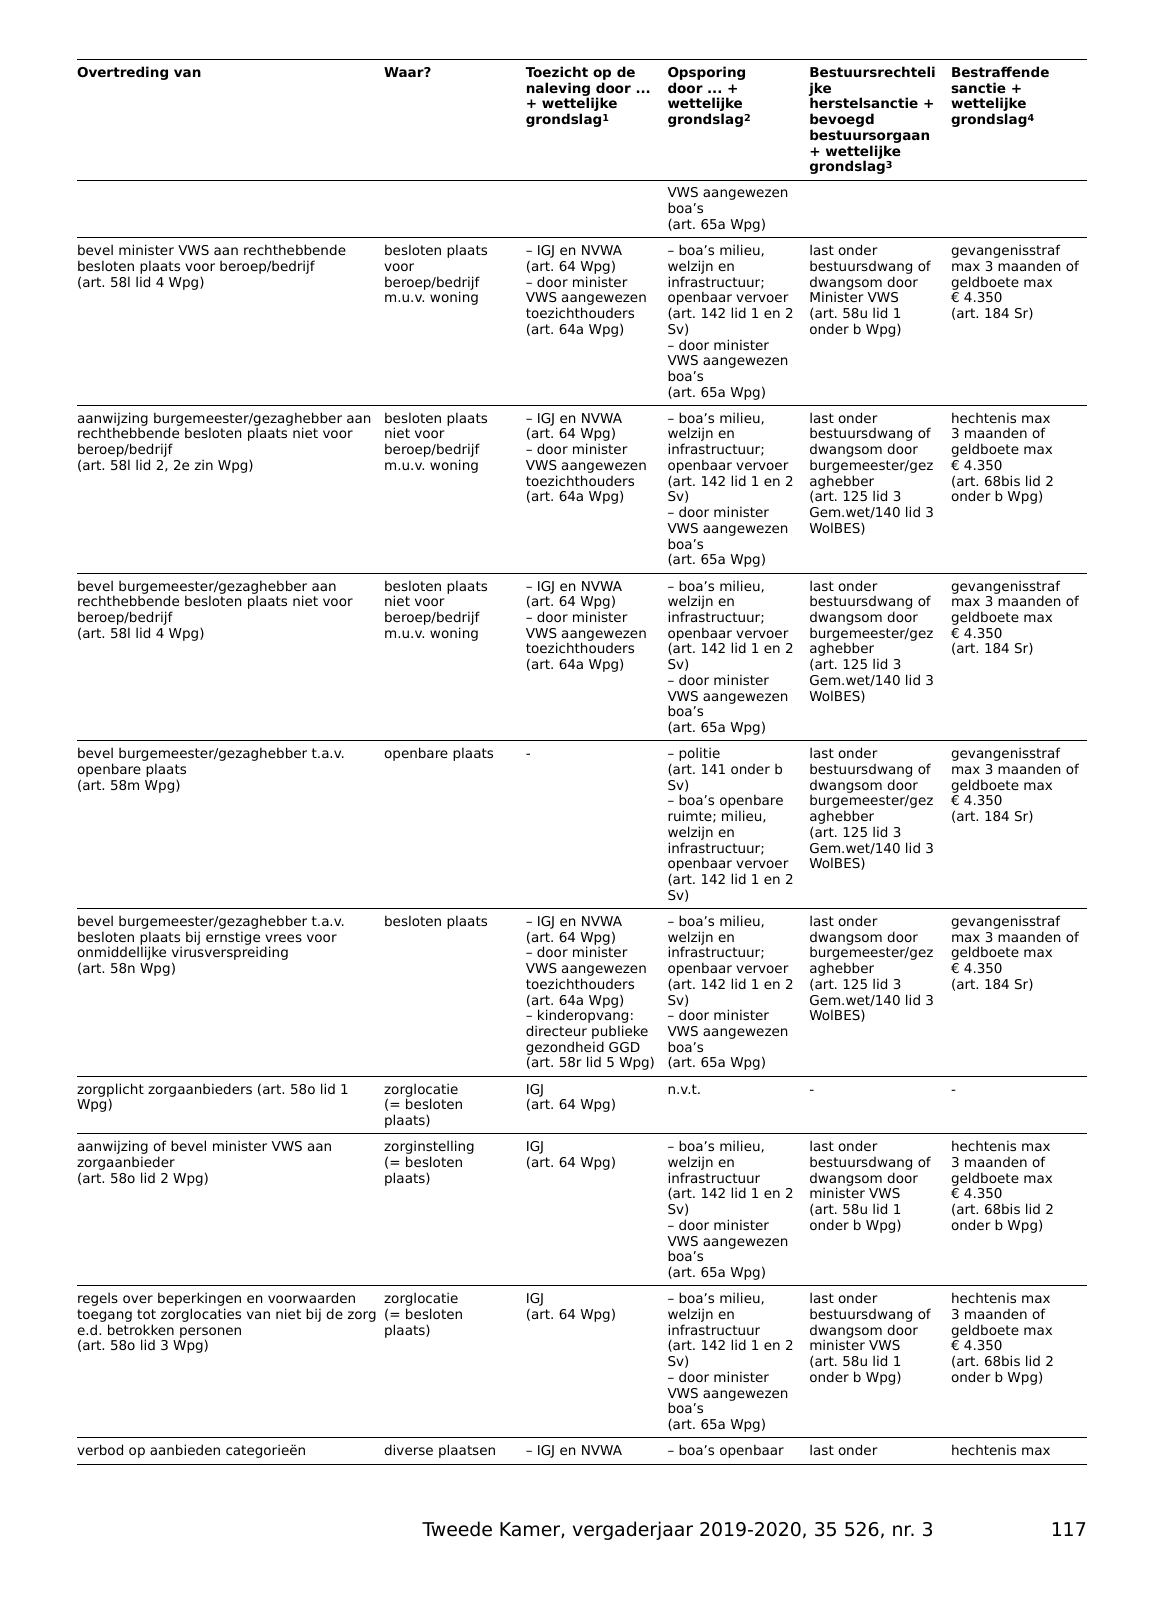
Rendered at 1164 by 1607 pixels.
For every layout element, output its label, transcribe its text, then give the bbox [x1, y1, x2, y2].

table_cell – boa’s milieu, welzijn en infrastructuur; openbaar vervoer (art. 142 lid 1 en 2 Sv) – door minister VWS aangewezen boa’s (art. 65a Wpg) [661, 909, 803, 1076]
table_cell – politie (art. 141 onder b Sv) – boa’s openbare ruimte; milieu, welzijn en infrastructuur; openbaar vervoer (art. 142 lid 1 en 2 Sv) [661, 741, 803, 908]
table_cell regels over beperkingen en voorwaarden toegang tot zorglocaties van niet bij de zorg e.d. betrokken personen (art. 58o lid 3 Wpg) [77, 1286, 378, 1437]
table_cell [945, 181, 1087, 237]
table_cell hechtenis max 3 maanden of geldboete max € 4.350 (art. 68bis lid 2 onder b Wpg) [945, 1134, 1087, 1285]
table_cell besloten plaats [378, 909, 519, 1076]
table_cell bevel burgemeester/gezaghebber t.a.v. besloten plaats bij ernstige vrees voor onmiddellijke virusverspreiding (art. 58n Wpg) [77, 909, 378, 1076]
table_cell besloten plaats niet voor beroep/bedrijf m.u.v. woning [378, 574, 519, 740]
table_cell - [520, 741, 661, 908]
table_cell – IGJ en NVWA (art. 64 Wpg) – door minister VWS aangewezen toezichthouders (art. 64a Wpg) [520, 574, 661, 740]
table_header Bestuursrechtelijke herstelsanctie + bevoegd bestuursorgaan + wettelijke grondslag3 [803, 60, 945, 179]
table_header Waar? [378, 60, 519, 179]
table_cell aanwijzing of bevel minister VWS aan zorgaanbieder (art. 58o lid 2 Wpg) [77, 1134, 378, 1285]
table_cell IGJ (art. 64 Wpg) [520, 1077, 661, 1133]
table_cell bevel burgemeester/gezaghebber t.a.v. openbare plaats (art. 58m Wpg) [77, 741, 378, 908]
table_cell last onder bestuursdwang of dwangsom door burgemeester/gezaghebber (art. 125 lid 3 Gem.wet/140 lid 3 WolBES) [803, 406, 945, 573]
table_cell diverse plaatsen [378, 1438, 519, 1463]
table_cell verbod op aanbieden categorieën [77, 1438, 378, 1463]
table_cell [520, 181, 661, 237]
table_cell – IGJ en NVWA (art. 64 Wpg) – door minister VWS aangewezen toezichthouders (art. 64a Wpg) [520, 238, 661, 405]
table_cell last onder [803, 1438, 945, 1463]
table_cell hechtenis max [945, 1438, 1087, 1463]
table_cell last onder bestuursdwang of dwangsom door burgemeester/gezaghebber (art. 125 lid 3 Gem.wet/140 lid 3 WolBES) [803, 574, 945, 740]
table_cell aanwijzing burgemeester/gezaghebber aan rechthebbende besloten plaats niet voor beroep/bedrijf (art. 58l lid 2, 2e zin Wpg) [77, 406, 378, 573]
table_cell gevangenisstraf max 3 maanden of geldboete max € 4.350 (art. 184 Sr) [945, 238, 1087, 405]
table_cell zorglocatie (= besloten plaats) [378, 1286, 519, 1437]
table_cell – boa’s milieu, welzijn en infrastructuur; openbaar vervoer (art. 142 lid 1 en 2 Sv) – door minister VWS aangewezen boa’s (art. 65a Wpg) [661, 406, 803, 573]
table_cell VWS aangewezen boa’s (art. 65a Wpg) [661, 181, 803, 237]
table_header Bestraffende sanctie + wettelijke grondslag4 [945, 60, 1087, 179]
table_cell hechtenis max 3 maanden of geldboete max € 4.350 (art. 68bis lid 2 onder b Wpg) [945, 1286, 1087, 1437]
table_cell gevangenisstraf max 3 maanden of geldboete max € 4.350 (art. 184 Sr) [945, 909, 1087, 1076]
table_cell – boa’s milieu, welzijn en infrastructuur (art. 142 lid 1 en 2 Sv) – door minister VWS aangewezen boa’s (art. 65a Wpg) [661, 1286, 803, 1437]
table_cell - [803, 1077, 945, 1133]
table_cell – boa’s milieu, welzijn en infrastructuur; openbaar vervoer (art. 142 lid 1 en 2 Sv) – door minister VWS aangewezen boa’s (art. 65a Wpg) [661, 574, 803, 740]
table_cell gevangenisstraf max 3 maanden of geldboete max € 4.350 (art. 184 Sr) [945, 741, 1087, 908]
table_cell – IGJ en NVWA [520, 1438, 661, 1463]
table_cell besloten plaats voor beroep/bedrijf m.u.v. woning [378, 238, 519, 405]
table_cell – boa’s milieu, welzijn en infrastructuur; openbaar vervoer (art. 142 lid 1 en 2 Sv) – door minister VWS aangewezen boa’s (art. 65a Wpg) [661, 238, 803, 405]
table_cell – IGJ en NVWA (art. 64 Wpg) – door minister VWS aangewezen toezichthouders (art. 64a Wpg) [520, 406, 661, 573]
table_cell [803, 181, 945, 237]
table_cell IGJ (art. 64 Wpg) [520, 1134, 661, 1285]
table_cell bevel minister VWS aan rechthebbende besloten plaats voor beroep/bedrijf (art. 58l lid 4 Wpg) [77, 238, 378, 405]
table_cell – boa’s milieu, welzijn en infrastructuur (art. 142 lid 1 en 2 Sv) – door minister VWS aangewezen boa’s (art. 65a Wpg) [661, 1134, 803, 1285]
table_cell besloten plaats niet voor beroep/bedrijf m.u.v. woning [378, 406, 519, 573]
table_cell last onder bestuursdwang of dwangsom door minister VWS (art. 58u lid 1 onder b Wpg) [803, 1134, 945, 1285]
table_cell last onder bestuursdwang of dwangsom door Minister VWS (art. 58u lid 1 onder b Wpg) [803, 238, 945, 405]
table_cell zorginstelling (= besloten plaats) [378, 1134, 519, 1285]
table_cell openbare plaats [378, 741, 519, 908]
table_header Opsporing door ... + wettelijke grondslag2 [661, 60, 803, 179]
table_cell n.v.t. [661, 1077, 803, 1133]
table_cell last onder dwangsom door burgemeester/gezaghebber (art. 125 lid 3 Gem.wet/140 lid 3 WolBES) [803, 909, 945, 1076]
table_header Overtreding van [77, 60, 378, 179]
table_cell zorglocatie (= besloten plaats) [378, 1077, 519, 1133]
table_cell IGJ (art. 64 Wpg) [520, 1286, 661, 1437]
table_cell last onder bestuursdwang of dwangsom door burgemeester/gezaghebber (art. 125 lid 3 Gem.wet/140 lid 3 WolBES) [803, 741, 945, 908]
table_header Toezicht op de naleving door ... + wettelijke grondslag1 [520, 60, 661, 179]
table_cell gevangenisstraf max 3 maanden of geldboete max € 4.350 (art. 184 Sr) [945, 574, 1087, 740]
table_cell [77, 181, 378, 237]
table_cell zorgplicht zorgaanbieders (art. 58o lid 1 Wpg) [77, 1077, 378, 1133]
table_cell last onder bestuursdwang of dwangsom door minister VWS (art. 58u lid 1 onder b Wpg) [803, 1286, 945, 1437]
table_cell - [945, 1077, 1087, 1133]
table_cell [378, 181, 519, 237]
table_cell bevel burgemeester/gezaghebber aan rechthebbende besloten plaats niet voor beroep/bedrijf (art. 58l lid 4 Wpg) [77, 574, 378, 740]
table_cell – boa’s openbaar [661, 1438, 803, 1463]
table_cell hechtenis max 3 maanden of geldboete max € 4.350 (art. 68bis lid 2 onder b Wpg) [945, 406, 1087, 573]
table_cell – IGJ en NVWA (art. 64 Wpg) – door minister VWS aangewezen toezichthouders (art. 64a Wpg) – kinderopvang: directeur publieke gezondheid GGD (art. 58r lid 5 Wpg) [520, 909, 661, 1076]
